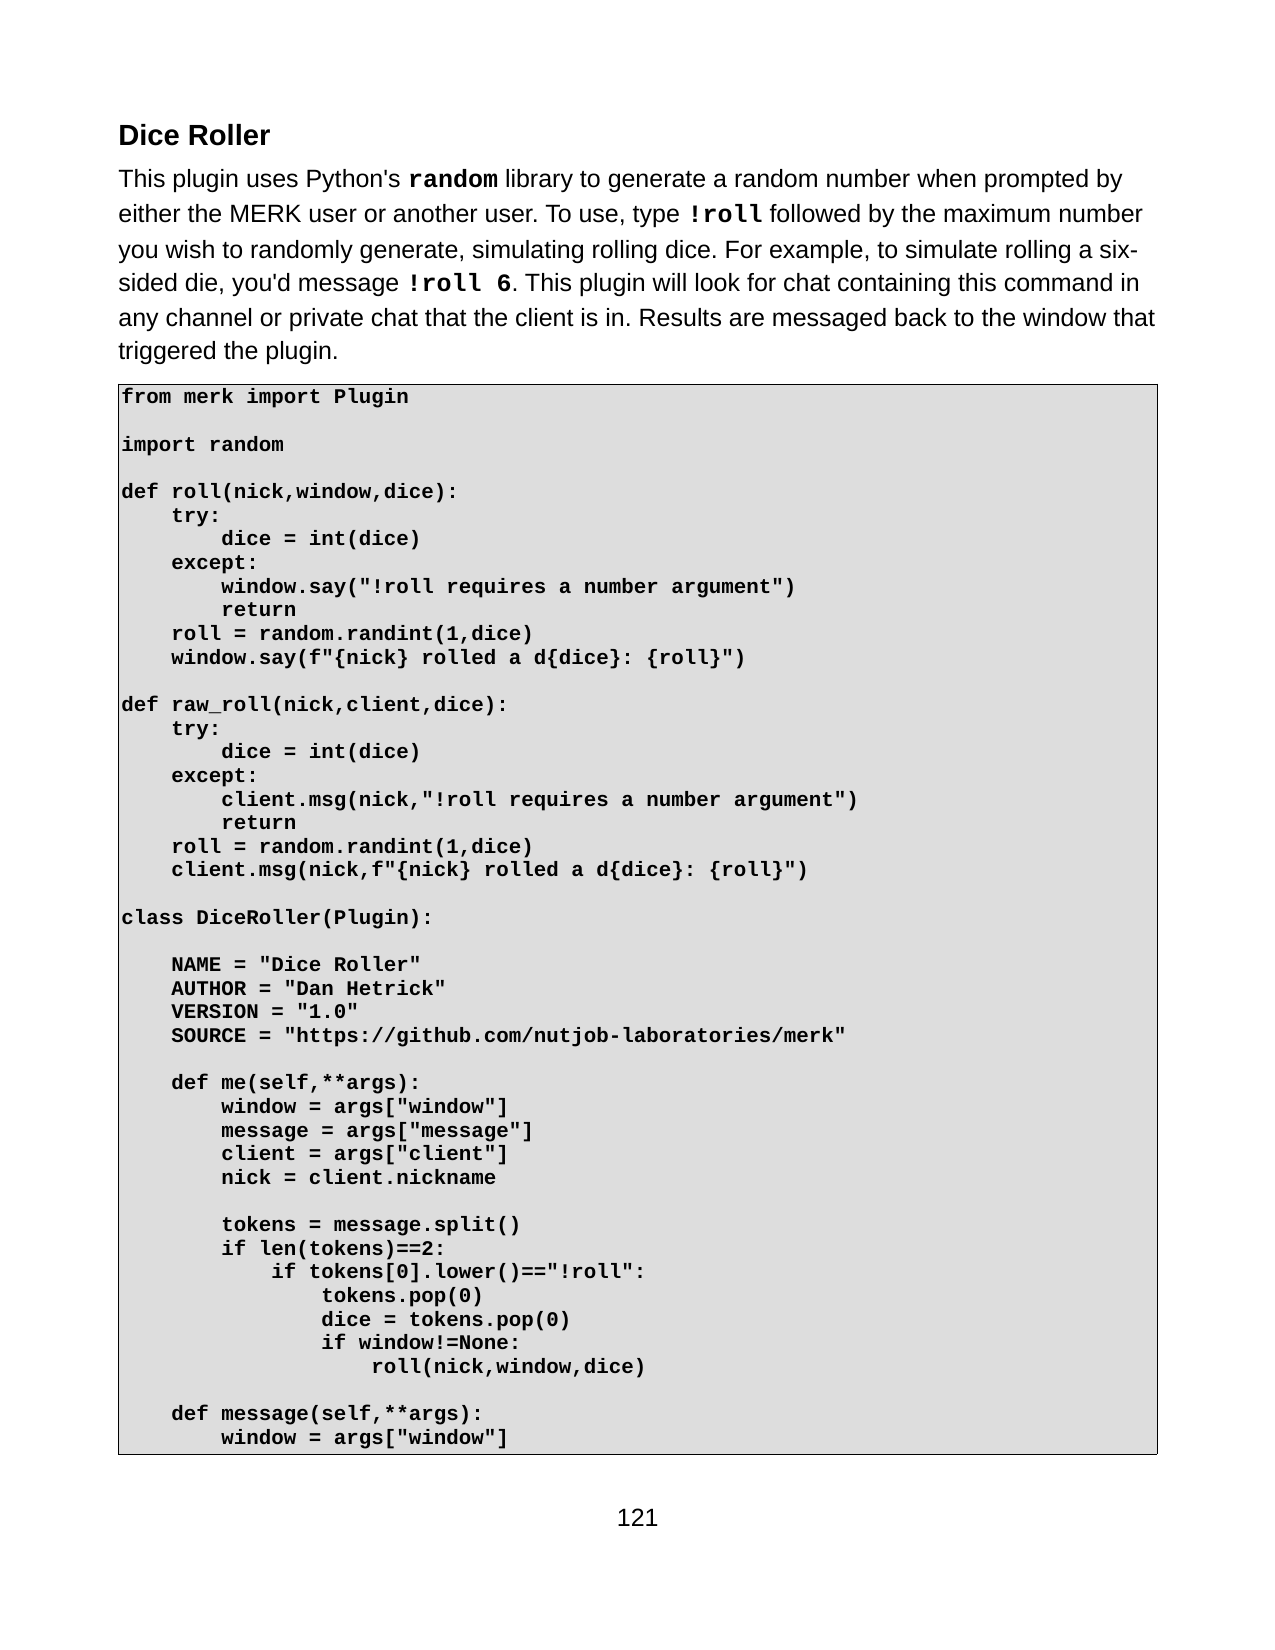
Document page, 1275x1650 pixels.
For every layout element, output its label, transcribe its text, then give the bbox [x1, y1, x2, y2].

subtitle Dice Roller [118, 118, 1157, 152]
text This plugin uses Python's random library to generate a random number when prompted by either the MERK user or another user. To use, type !roll followed by the maximum number you wish to randomly generate, simulating rolling dice. For example, to simulate rolling a six-sided die, you'd message !roll 6. This plugin will look for chat containing this command in any channel or private chat that the client is in. Results are messaged back to the window that triggered the plugin. [118, 164, 1157, 364]
table_header from merk import Plugin import random def roll(nick,window,dice): try: dice = int(dice) except: window.say("!roll requires a number argument") return roll = random.randint(1,dice) window.say(f"{nick} rolled a d{dice}: {roll}") def raw_roll(nick,client,dice): try: dice = int(dice) except: client.msg(nick,"!roll requires a number argument") return roll = random.randint(1,dice) client.msg(nick,f"{nick} rolled a d{dice}: {roll}") class DiceRoller(Plugin): NAME = "Dice Roller" AUTHOR = "Dan Hetrick" VERSION = "1.0" SOURCE = "https://github.com/nutjob-laboratories/merk" def me(self,**args): window = args["window"] message = args["message"] client = args["client"] nick = client.nickname tokens = message.split() if len(tokens)==2: if tokens[0].lower()=="!roll": tokens.pop(0) dice = tokens.pop(0) if window!=None: roll(nick,window,dice) def message(self,**args): window = args["window"] [119, 385, 1157, 1454]
